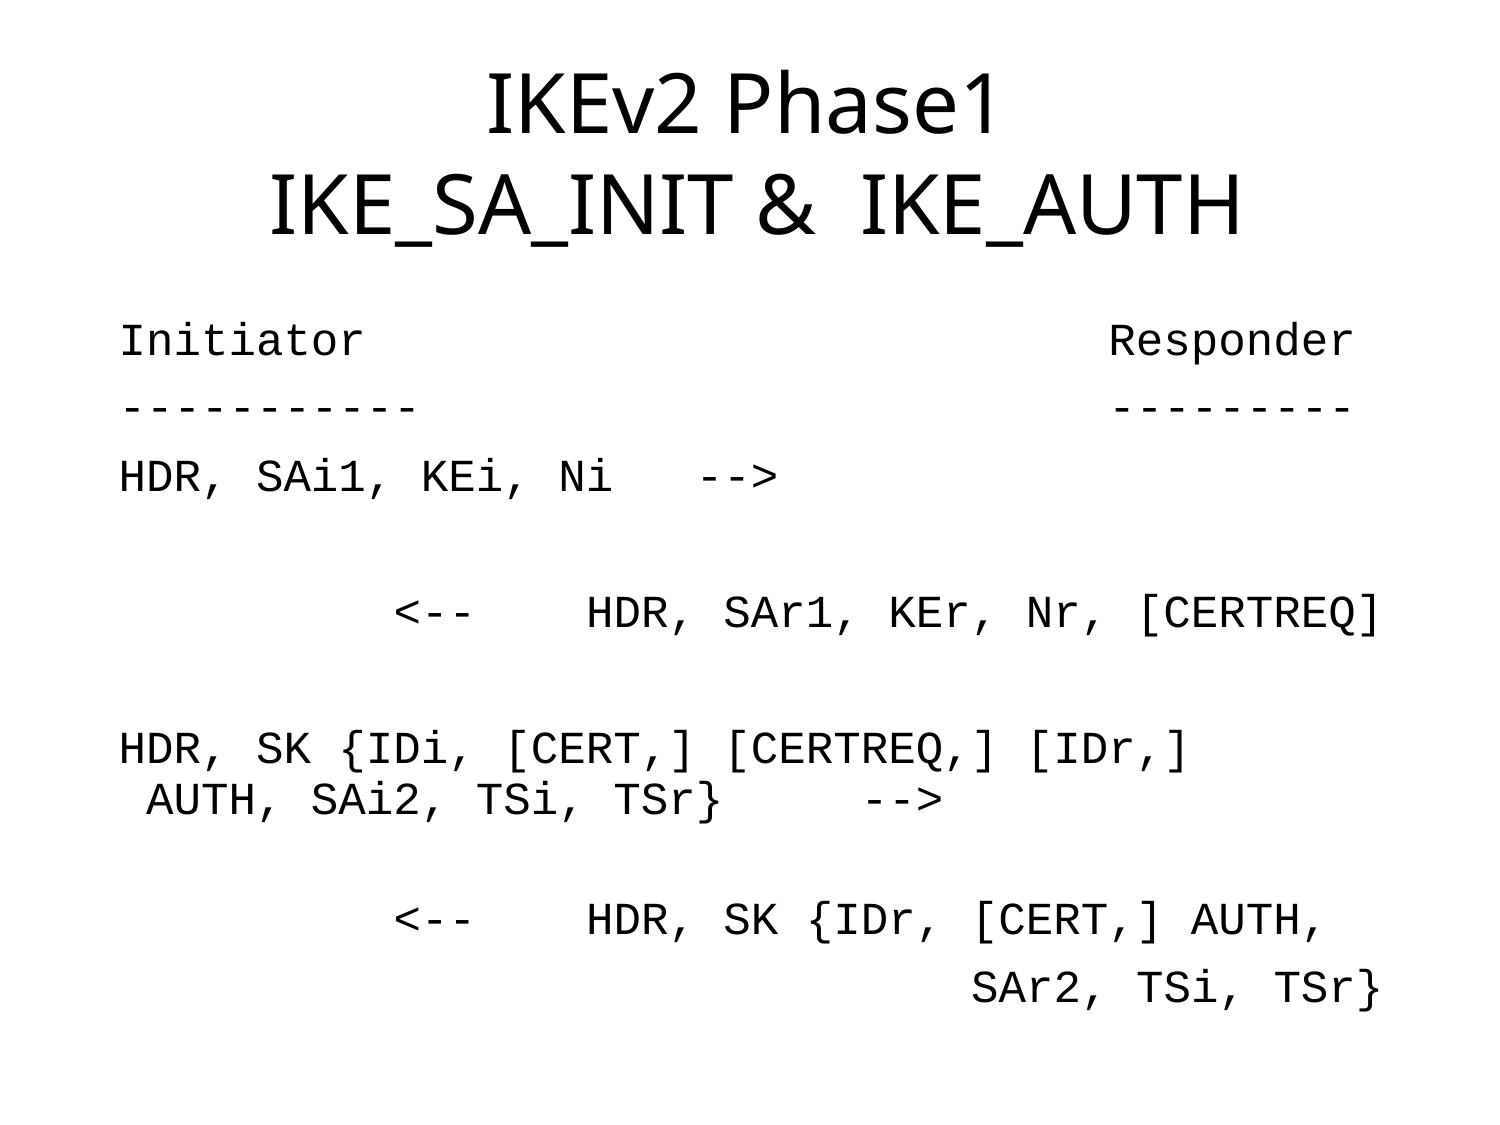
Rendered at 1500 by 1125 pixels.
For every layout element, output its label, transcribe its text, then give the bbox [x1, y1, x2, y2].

text_box IKEv2 Phase1 IKE_SA_INIT & IKE_AUTH [120, 49, 1396, 252]
text_box Initiator Responder ----------- --------- HDR, SAi1, KEi, Ni --> <-- HDR, SAr1, KEr, Nr, [CERTREQ] HDR, SK {IDi, [CERT,] [CERTREQ,] [IDr,] AUTH, SAi2, TSi, TSr} --> <-- HDR, SK {IDr, [CERT,] AUTH, SAr2, TSi, TSr} [118, 316, 1394, 1014]
